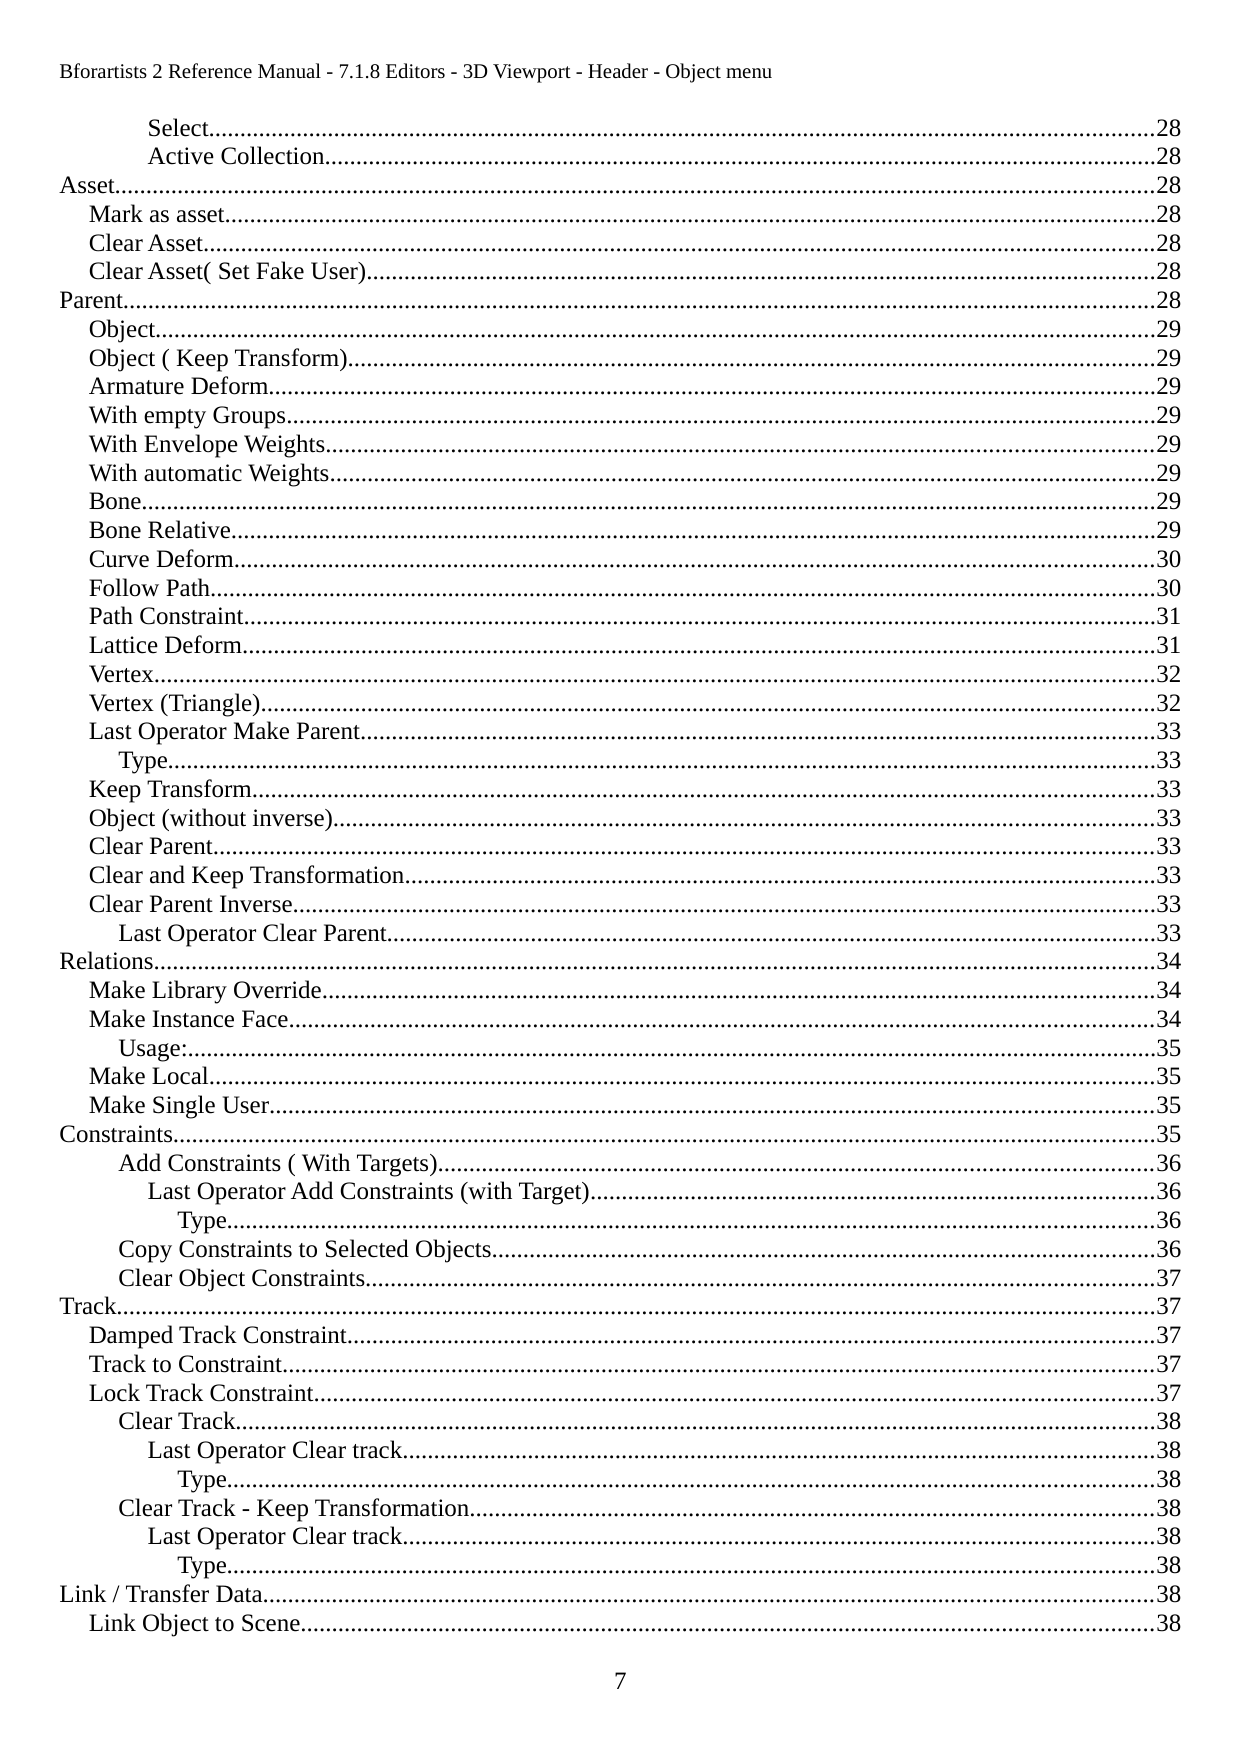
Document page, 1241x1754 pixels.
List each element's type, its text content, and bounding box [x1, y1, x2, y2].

text Last Operator Make Parent 33 [88, 716, 1181, 745]
text Lattice Deform 31 [88, 630, 1181, 659]
text Select 28 [147, 113, 1181, 141]
text Add Constraints ( With Targets) 36 [118, 1148, 1181, 1176]
text Type 38 [177, 1550, 1181, 1579]
text Lock Track Constraint 37 [88, 1378, 1181, 1406]
text Clear Asset( Set Fake User) 28 [88, 256, 1181, 285]
text Clear Parent 33 [88, 831, 1181, 860]
text Link / Transfer Data 38 [59, 1579, 1181, 1608]
text Vertex (Triangle) 32 [88, 688, 1181, 716]
text Usage: 35 [118, 1033, 1181, 1061]
text Vertex 32 [88, 659, 1181, 688]
text Copy Constraints to Selected Objects 36 [118, 1234, 1181, 1263]
text Relations 34 [59, 946, 1181, 975]
text Last Operator Clear track 38 [147, 1435, 1181, 1464]
text Clear and Keep Transformation 33 [88, 860, 1181, 889]
text Type 33 [118, 745, 1181, 774]
text Type 38 [177, 1464, 1181, 1493]
text Clear Parent Inverse 33 [88, 889, 1181, 918]
text Make Single User 35 [88, 1090, 1181, 1119]
text Armature Deform 29 [88, 371, 1181, 400]
text Curve Deform 30 [88, 544, 1181, 573]
text Make Instance Face 34 [88, 1004, 1181, 1033]
text Make Local 35 [88, 1061, 1181, 1090]
text Bone 29 [88, 486, 1181, 515]
text Active Collection 28 [147, 141, 1181, 170]
text Object 29 [88, 314, 1181, 343]
text Clear Track 38 [118, 1406, 1181, 1435]
text Track to Constraint 37 [88, 1349, 1181, 1378]
text Clear Object Constraints 37 [118, 1263, 1181, 1291]
text Track 37 [59, 1291, 1181, 1320]
text With empty Groups 29 [88, 400, 1181, 429]
text With Envelope Weights 29 [88, 429, 1181, 458]
text Mark as asset 28 [88, 199, 1181, 228]
text Follow Path 30 [88, 573, 1181, 601]
text Constraints 35 [59, 1119, 1181, 1148]
text Parent 28 [59, 285, 1181, 314]
text Bone Relative 29 [88, 515, 1181, 544]
text Make Library Override 34 [88, 975, 1181, 1004]
text Keep Transform 33 [88, 774, 1181, 803]
text Link Object to Scene 38 [88, 1608, 1181, 1636]
text Object ( Keep Transform) 29 [88, 343, 1181, 371]
text Clear Track - Keep Transformation 38 [118, 1493, 1181, 1521]
text Type 36 [177, 1205, 1181, 1234]
text Damped Track Constraint 37 [88, 1320, 1181, 1349]
text Object (without inverse) 33 [88, 803, 1181, 831]
text With automatic Weights 29 [88, 458, 1181, 486]
text Last Operator Add Constraints (with Target) 36 [147, 1176, 1181, 1205]
text Path Constraint 31 [88, 601, 1181, 630]
text Clear Asset 28 [88, 228, 1181, 256]
text Asset 28 [59, 170, 1181, 199]
text Last Operator Clear track 38 [147, 1521, 1181, 1550]
text Last Operator Clear Parent 33 [118, 918, 1181, 946]
